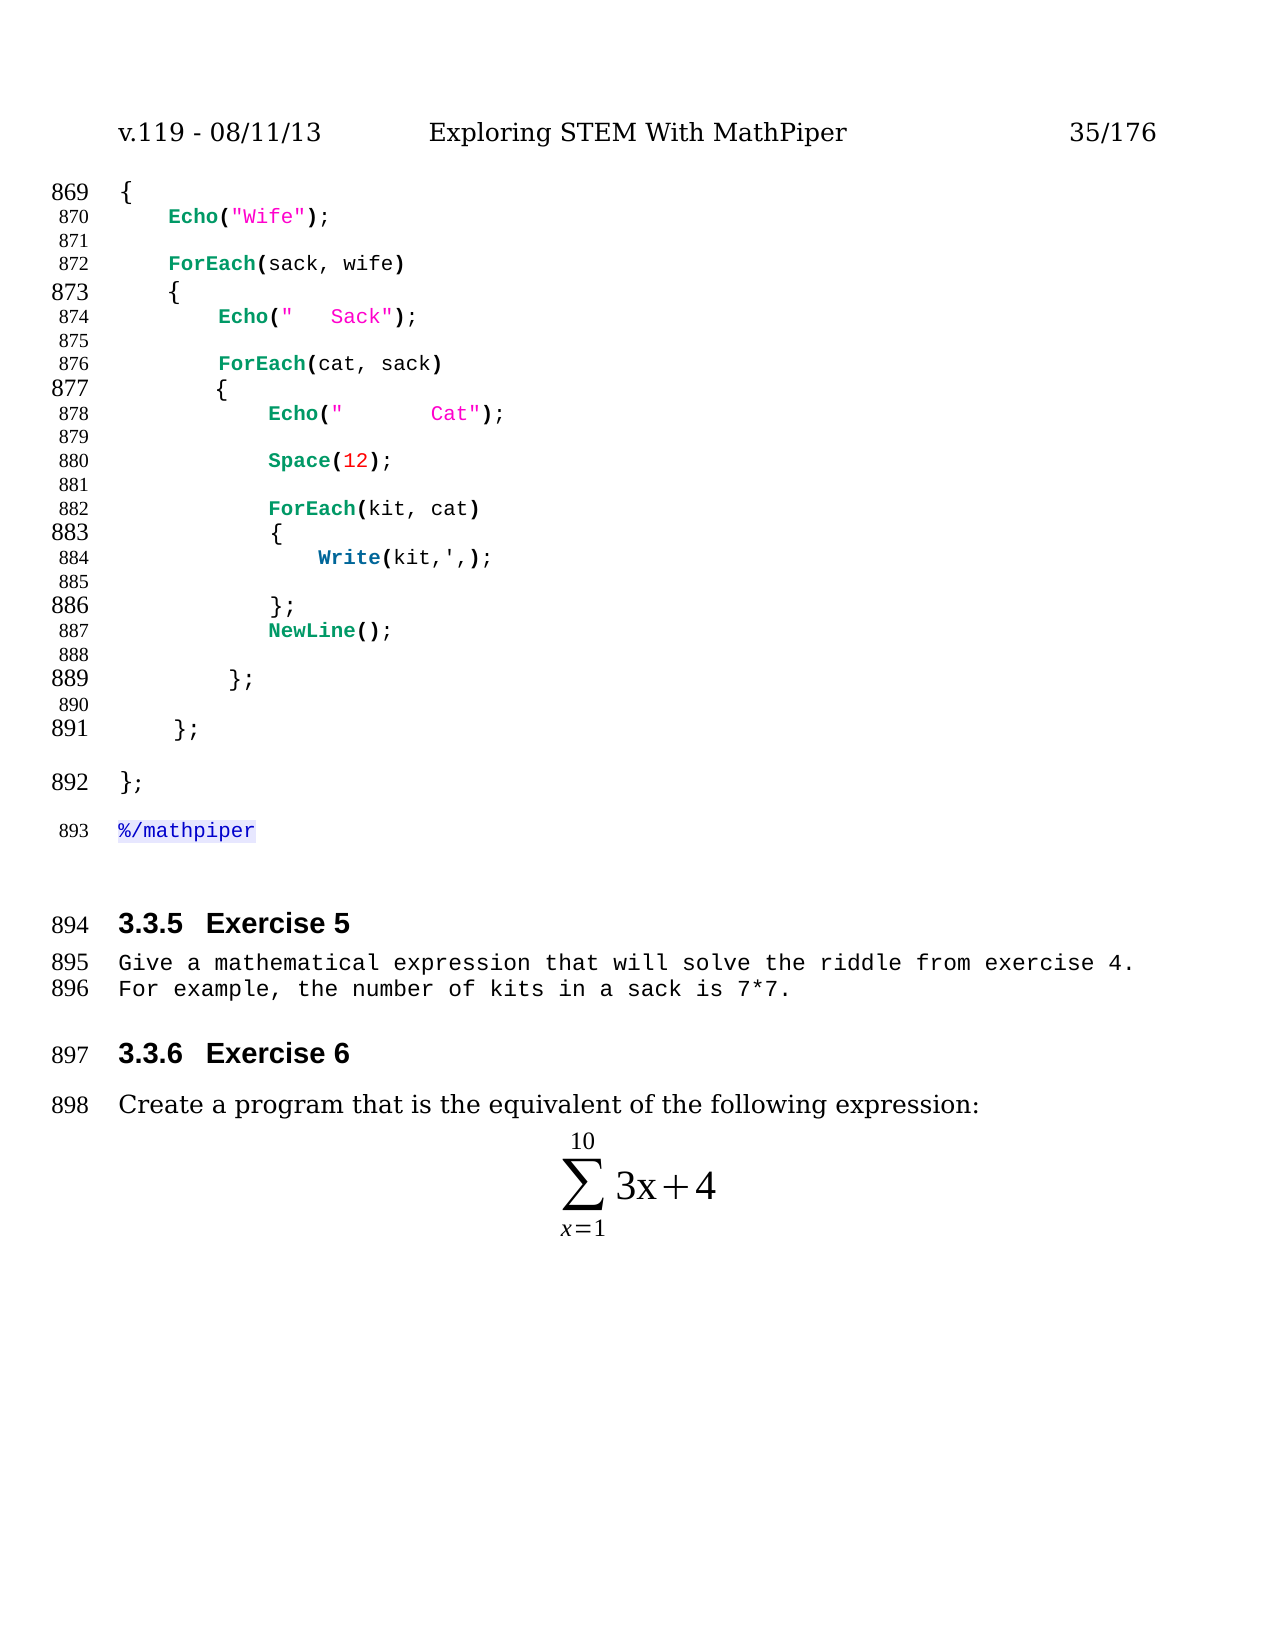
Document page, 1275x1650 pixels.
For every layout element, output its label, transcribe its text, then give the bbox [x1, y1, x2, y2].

text Echo(" Sack"); [118, 306, 1157, 330]
text ForEach(cat, sack) [118, 353, 1157, 377]
text { [118, 377, 1157, 403]
text Echo("Wife"); [118, 206, 1157, 229]
subtitle Exercise 6 [118, 1036, 1157, 1070]
subtitle Exercise 5 [118, 906, 1157, 939]
text }; [118, 668, 1157, 693]
text Write(kit,',); [118, 547, 1157, 571]
text Echo(" Cat"); [118, 403, 1157, 427]
text }; [118, 767, 1157, 796]
text ForEach(kit, cat) [118, 497, 1157, 521]
text NewLine(); [118, 620, 1157, 644]
text }; [118, 717, 1157, 743]
text Space(12); [118, 450, 1157, 474]
text Give a mathematical expression that will solve the riddle from exercise 4. For example, the number of kits in a sack is 7*7. [118, 951, 1157, 1003]
text ForEach(sack, wife) [118, 253, 1157, 277]
text { [118, 177, 1157, 206]
text }; [118, 594, 1157, 620]
text { [118, 277, 1157, 306]
text Create a program that is the equivalent of the following expression: [118, 1091, 1157, 1120]
text { [118, 521, 1157, 547]
text %/mathpiper [118, 819, 1157, 843]
